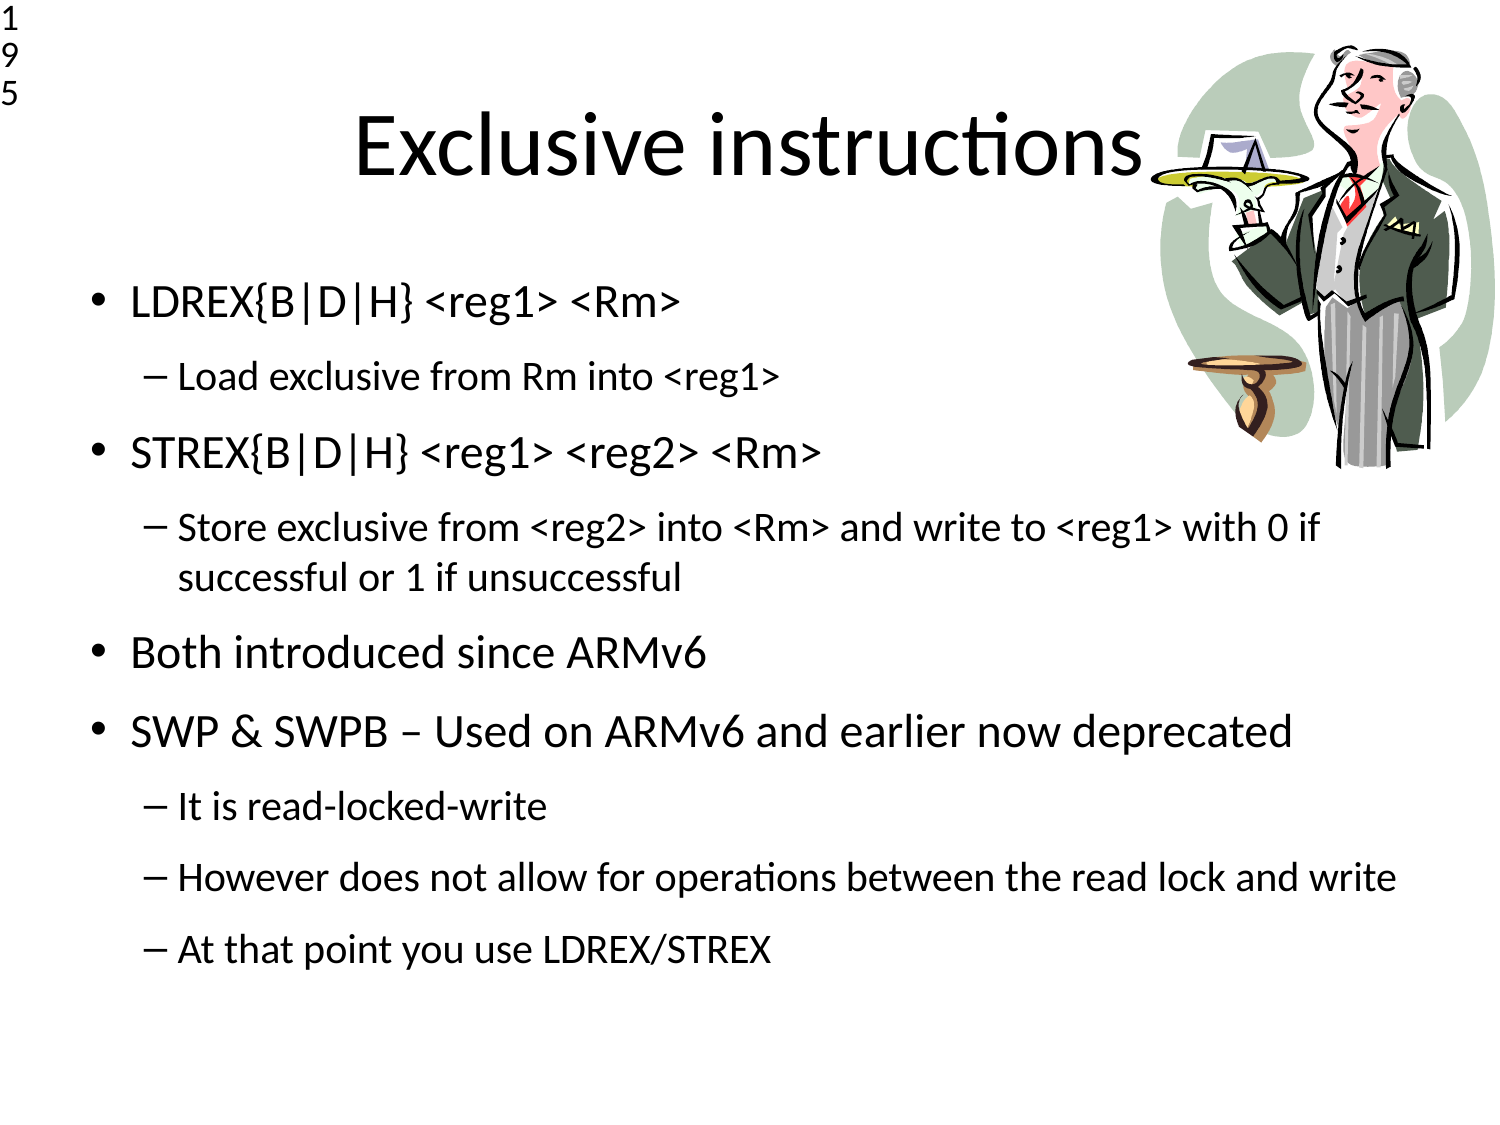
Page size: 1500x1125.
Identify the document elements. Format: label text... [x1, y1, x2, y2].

title Exclusive instructions [75, 45, 1147, 233]
picture [1147, 37, 1500, 475]
list LDREX{B|D|H} <reg1> <Rm> Load exclusive from Rm into <reg1> STREX{B|D|H} <reg1> <reg2> <Rm> Store exclusive from <reg2> into <Rm> and write to <reg1> with 0 if successful or 1 if unsuccessful Both introduced since ARMv6 SWP & SWPB – Used on ARMv6 and earlier now deprecated It is read-locked-write However does not allow for operations between the read lock and write At that point you use LDREX/STREX [75, 262, 1425, 1005]
